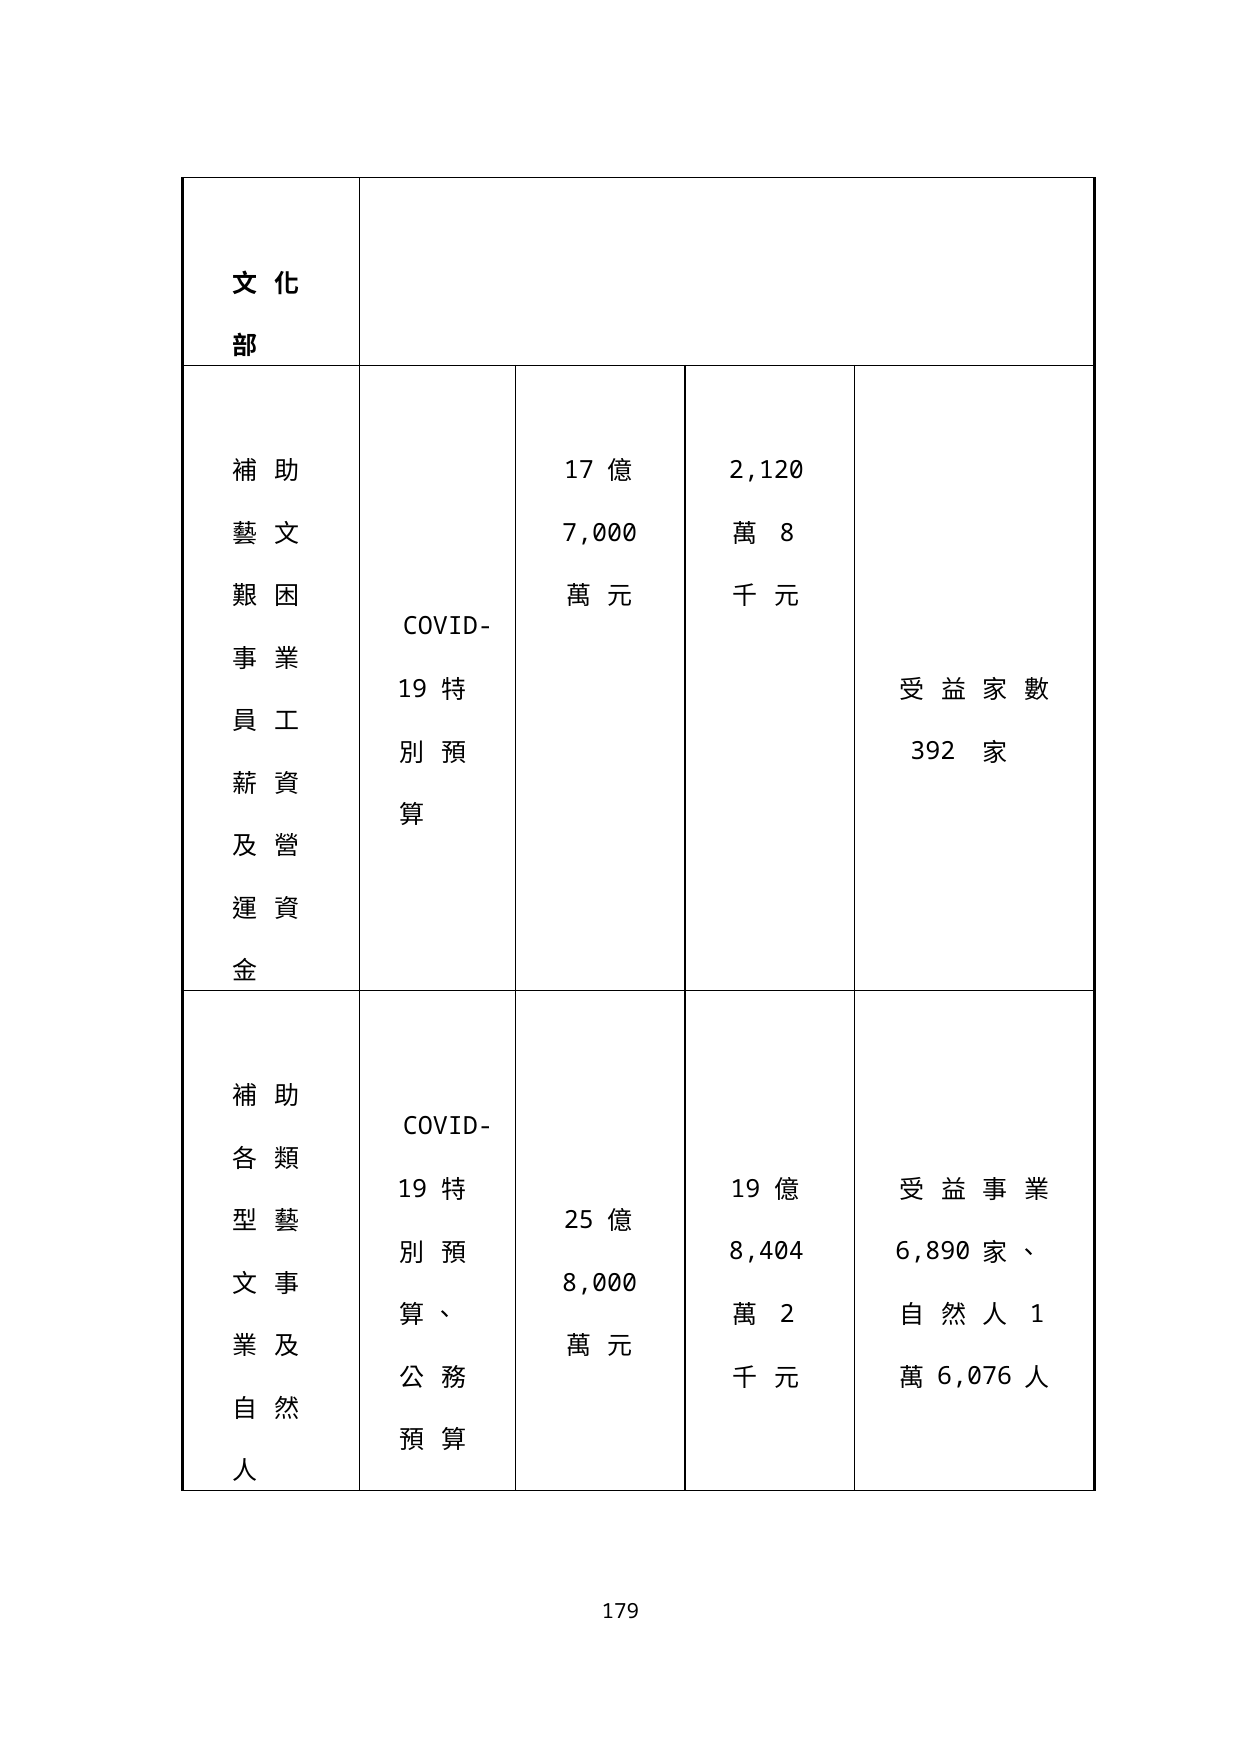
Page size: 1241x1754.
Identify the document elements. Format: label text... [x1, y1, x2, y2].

table_cell 17億7,000萬元 [516, 366, 684, 990]
table_cell 補助各類型藝文事業及自然人 [184, 991, 359, 1490]
table_cell 補助藝文艱困事業員工薪資及營運資金 [184, 366, 359, 990]
table_cell [360, 178, 1093, 365]
table_cell COVID-19特別預算、公務預算 [360, 991, 515, 1490]
table_cell 25億8,000萬元 [516, 991, 684, 1490]
table_cell 受益事業6,890家、自然人1萬6,076人 [855, 991, 1093, 1490]
table_cell 2,120萬8千元 [686, 366, 854, 990]
table_cell 受益家數392家 [855, 366, 1093, 990]
table_cell 文化部 [184, 178, 359, 365]
table_cell COVID-19特別預算 [360, 366, 515, 990]
table_cell 19億8,404萬2千元 [686, 991, 854, 1490]
